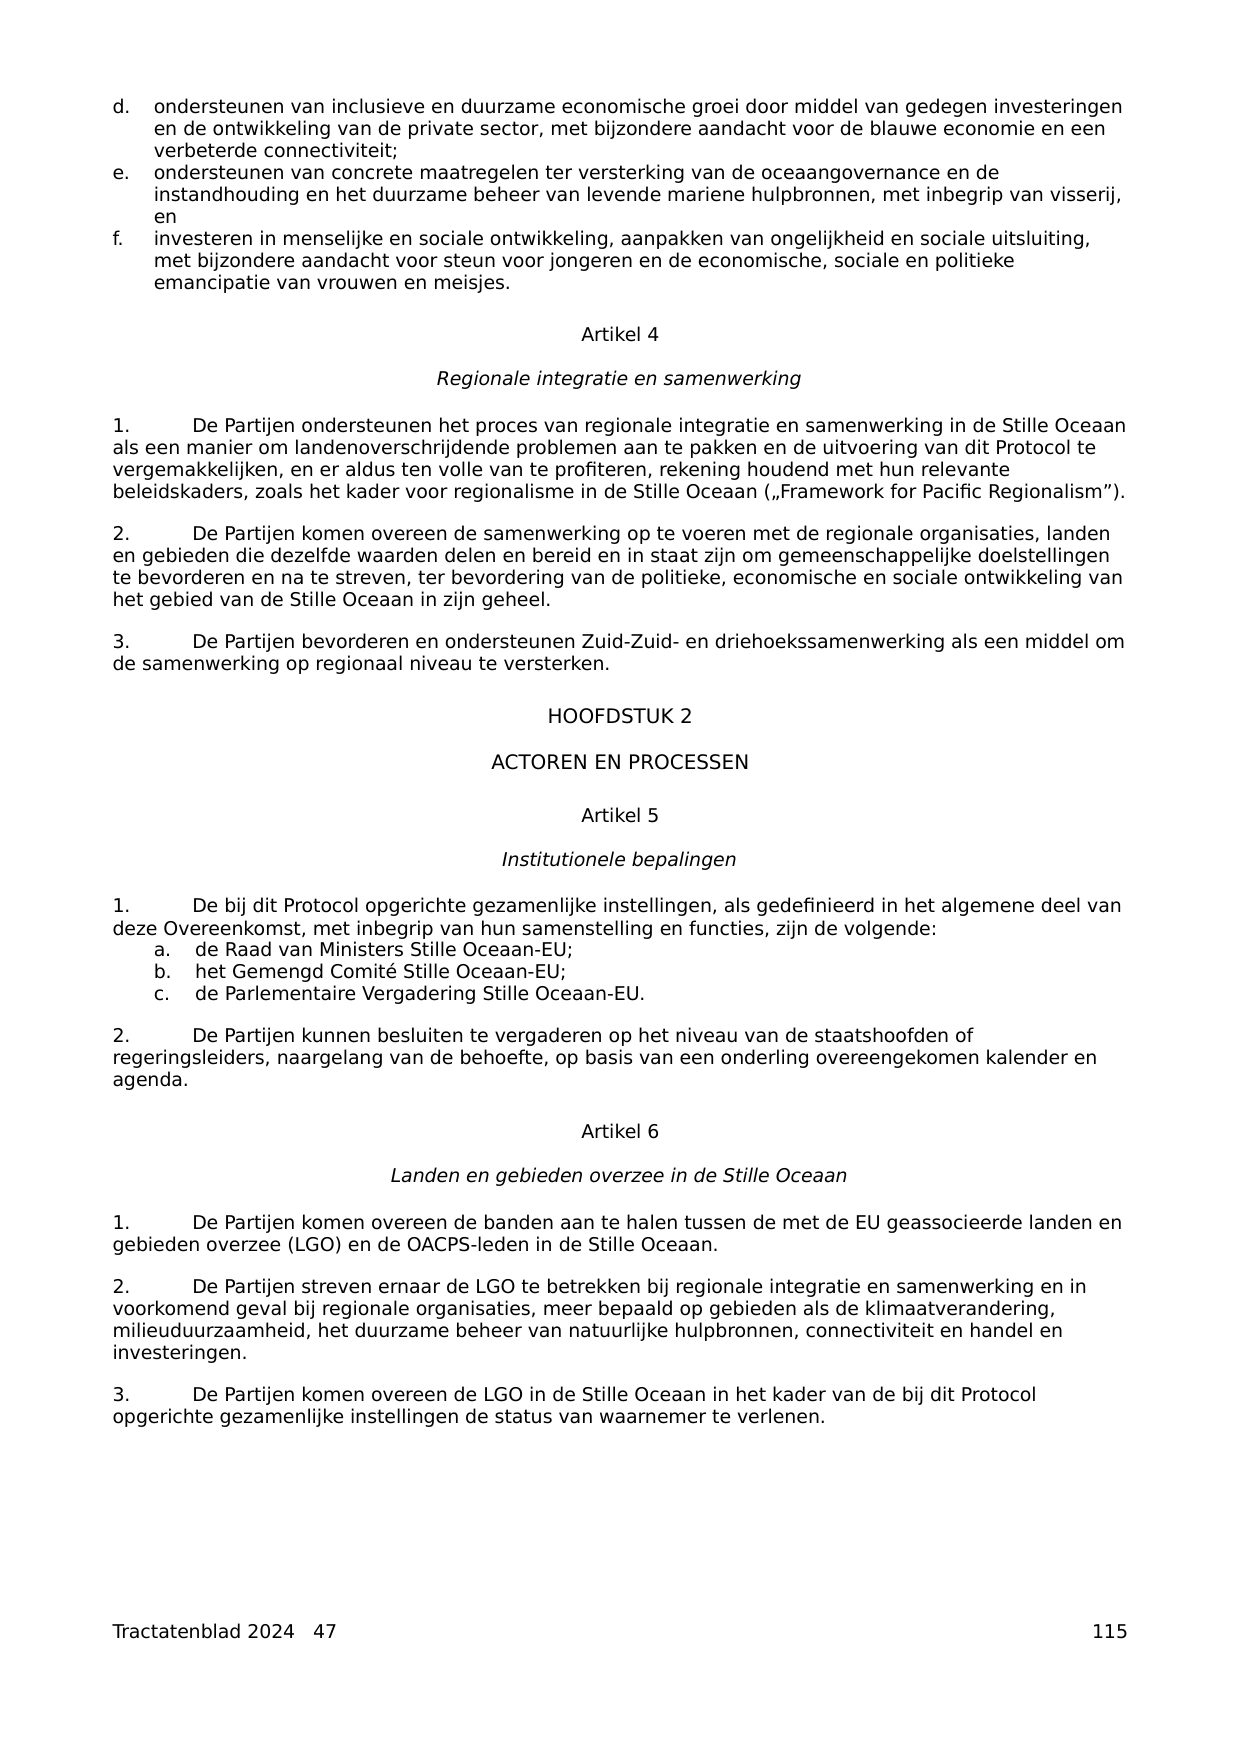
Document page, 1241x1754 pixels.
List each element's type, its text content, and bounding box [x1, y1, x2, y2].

text e. ondersteunen van concrete maatregelen ter versterking van de oceaangovernance en de instandhouding en het duurzame beheer van levende mariene hulpbronnen, met inbegrip van visserij, en [112, 162, 1128, 228]
text b. het Gemengd Comité Stille Oceaan-EU; [153, 961, 1128, 983]
text 3. De Partijen bevorderen en ondersteunen Zuid-Zuid- en driehoekssamenwerking als een middel om de samenwerking op regionaal niveau te versterken. [112, 631, 1128, 674]
subtitle Artikel 5 Institutionele bepalingen [112, 804, 1128, 870]
text 2. De Partijen kunnen besluiten te vergaderen op het niveau van de staatshoofden of regeringsleiders, naargelang van de behoefte, op basis van een onderling overeengekomen kalender en agenda. [112, 1025, 1128, 1091]
text 1. De Partijen ondersteunen het proces van regionale integratie en samenwerking in de Stille Oceaan als een manier om landenoverschrijdende problemen aan te pakken en de uitvoering van dit Protocol te vergemakkelijken, en er aldus ten volle van te profiteren, rekening houdend met hun relevante beleidskaders, zoals het kader voor regionalisme in de Stille Oceaan („Framework for Pacific Regionalism”). [112, 415, 1128, 503]
text a. de Raad van Ministers Stille Oceaan-EU; [153, 939, 1128, 961]
text 2. De Partijen komen overeen de samenwerking op te voeren met de regionale organisaties, landen en gebieden die dezelfde waarden delen en bereid en in staat zijn om gemeenschappelijke doelstellingen te bevorderen en na te streven, ter bevordering van de politieke, economische en sociale ontwikkeling van het gebied van de Stille Oceaan in zijn geheel. [112, 523, 1128, 611]
text d. ondersteunen van inclusieve en duurzame economische groei door middel van gedegen investeringen en de ontwikkeling van de private sector, met bijzondere aandacht voor de blauwe economie en een verbeterde connectiviteit; [112, 96, 1128, 162]
text 3. De Partijen komen overeen de LGO in de Stille Oceaan in het kader van de bij dit Protocol opgerichte gezamenlijke instellingen de status van waarnemer te verlenen. [112, 1384, 1128, 1428]
text 1. De bij dit Protocol opgerichte gezamenlijke instellingen, als gedefinieerd in het algemene deel van deze Overeenkomst, met inbegrip van hun samenstelling en functies, zijn de volgende: [112, 895, 1128, 939]
text 2. De Partijen streven ernaar de LGO te betrekken bij regionale integratie en samenwerking en in voorkomend geval bij regionale organisaties, meer bepaald op gebieden als de klimaatverandering, milieuduurzaamheid, het duurzame beheer van natuurlijke hulpbronnen, connectiviteit en handel en investeringen. [112, 1276, 1128, 1364]
text f. investeren in menselijke en sociale ontwikkeling, aanpakken van ongelijkheid en sociale uitsluiting, met bijzondere aandacht voor steun voor jongeren en de economische, sociale en politieke emancipatie van vrouwen en meisjes. [112, 228, 1128, 294]
text 1. De Partijen komen overeen de banden aan te halen tussen de met de EU geassocieerde landen en gebieden overzee (LGO) en de OACPS-leden in de Stille Oceaan. [112, 1212, 1128, 1256]
subtitle HOOFDSTUK 2 ACTOREN EN PROCESSEN [112, 704, 1128, 774]
subtitle Artikel 6 Landen en gebieden overzee in de Stille Oceaan [112, 1121, 1128, 1187]
text c. de Parlementaire Vergadering Stille Oceaan-EU. [153, 983, 1128, 1005]
subtitle Artikel 4 Regionale integratie en samenwerking [112, 324, 1128, 390]
